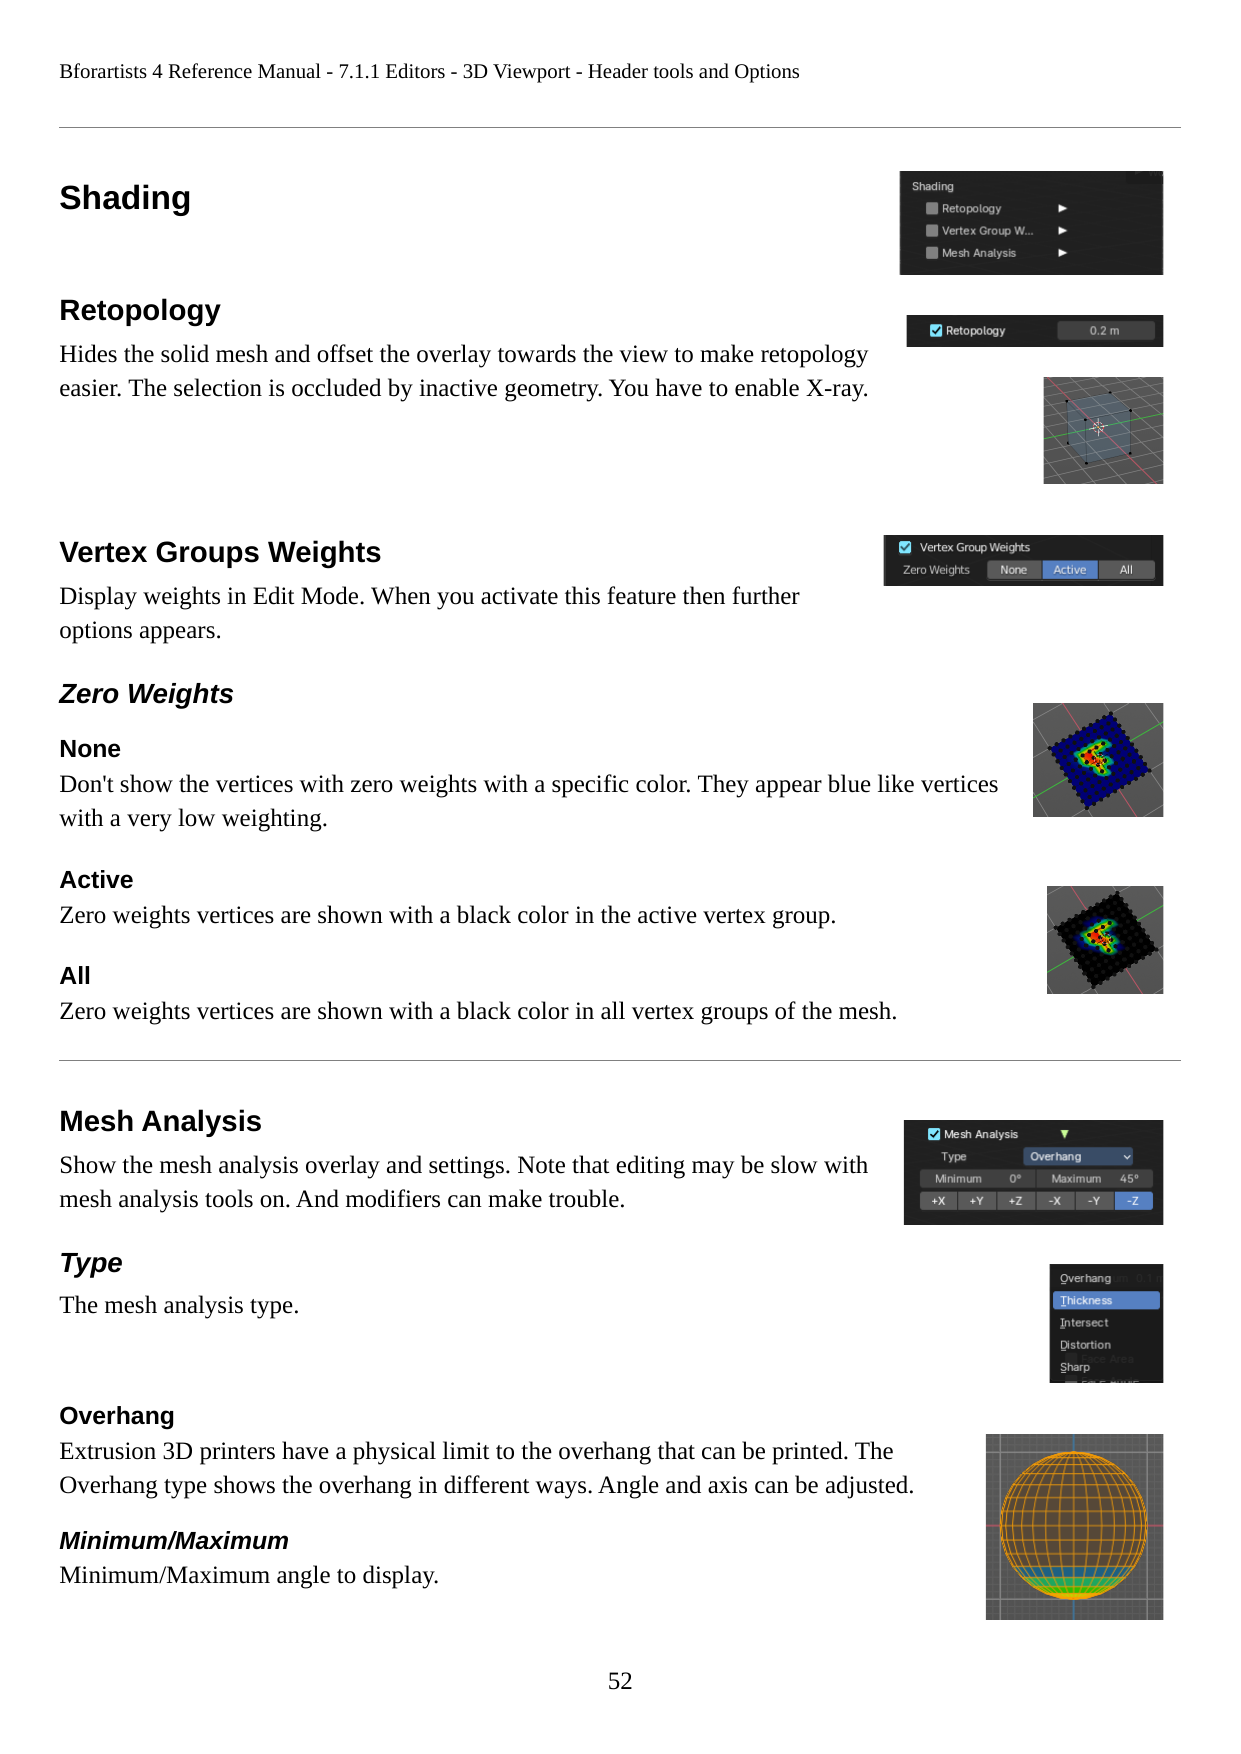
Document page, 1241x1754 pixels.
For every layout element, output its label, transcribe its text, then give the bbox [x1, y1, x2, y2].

text [1164, 1291, 1181, 1319]
subtitle Vertex Groups Weights [59, 535, 883, 569]
subtitle Zero Weights [59, 677, 1181, 709]
subtitle [1164, 535, 1181, 569]
picture [1033, 703, 1164, 817]
picture [1047, 886, 1164, 994]
picture [883, 535, 1164, 586]
subtitle [1164, 1526, 1181, 1554]
picture [1043, 377, 1164, 484]
subtitle [1164, 961, 1181, 990]
text Display weights in Edit Mode. When you activate this feature then further options appears. [59, 581, 1181, 644]
text Extrusion 3D printers have a physical limit to the overhang that can be printed. The Overhang type shows the overhang in different ways. Angle and axis can be adjusted. [59, 1436, 985, 1499]
text Hides the solid mesh and offset the overlay towards the view to make retopology easier. The selection is occluded by inactive geometry. You have to enable X-ray. [59, 339, 1181, 402]
subtitle Overhang [59, 1401, 1181, 1430]
subtitle Minimum/Maximum [59, 1526, 985, 1554]
text The mesh analysis type. [59, 1291, 1049, 1319]
subtitle Type [59, 1246, 1181, 1278]
picture [985, 1434, 1164, 1620]
subtitle [1164, 178, 1181, 216]
subtitle Shading [59, 178, 899, 216]
subtitle All [59, 961, 1047, 990]
picture [1049, 1264, 1164, 1383]
text Don't show the vertices with zero weights with a specific color. They appear blue like vertices with a very low weighting. [59, 769, 1181, 832]
subtitle [1164, 734, 1181, 763]
text Show the mesh analysis overlay and settings. Note that editing may be slow with mesh analysis tools on. And modifiers can make trouble. [59, 1150, 903, 1213]
picture [906, 315, 1164, 347]
subtitle Active [59, 865, 1181, 893]
subtitle Retopology [59, 292, 1181, 326]
subtitle None [59, 734, 1033, 763]
text Zero weights vertices are shown with a black color in the active vertex group. [59, 900, 1047, 928]
subtitle Mesh Analysis [59, 1104, 1181, 1138]
text Zero weights vertices are shown with a black color in all vertex groups of the mesh. [59, 996, 1181, 1025]
picture [899, 171, 1164, 275]
text Minimum/Maximum angle to display. [59, 1561, 985, 1589]
picture [903, 1120, 1164, 1225]
